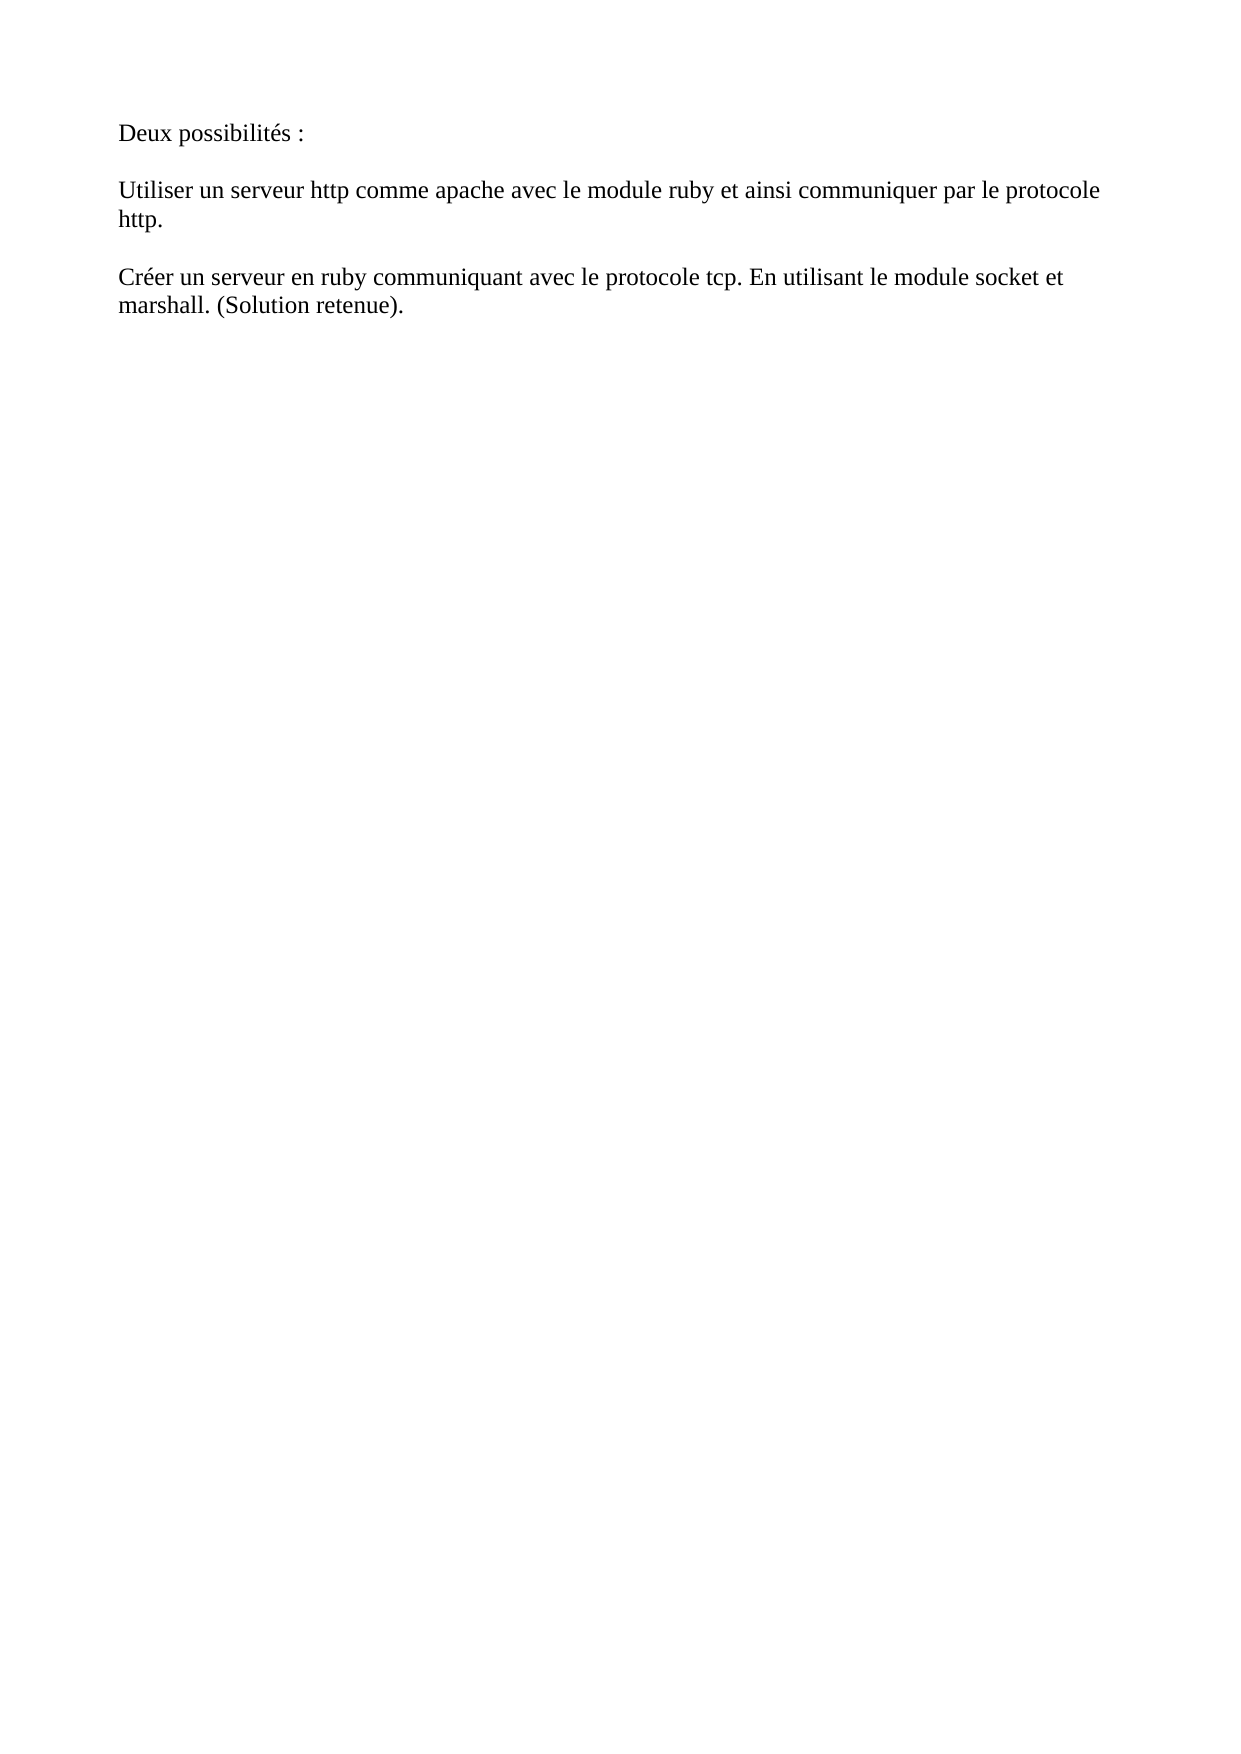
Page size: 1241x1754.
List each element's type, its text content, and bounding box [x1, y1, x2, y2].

text Deux possibilités : [118, 118, 1122, 147]
text Utiliser un serveur http comme apache avec le module ruby et ainsi communiquer par le protocole http. [118, 176, 1122, 233]
text Créer un serveur en ruby communiquant avec le protocole tcp. En utilisant le module socket et marshall. (Solution retenue). [118, 262, 1122, 319]
